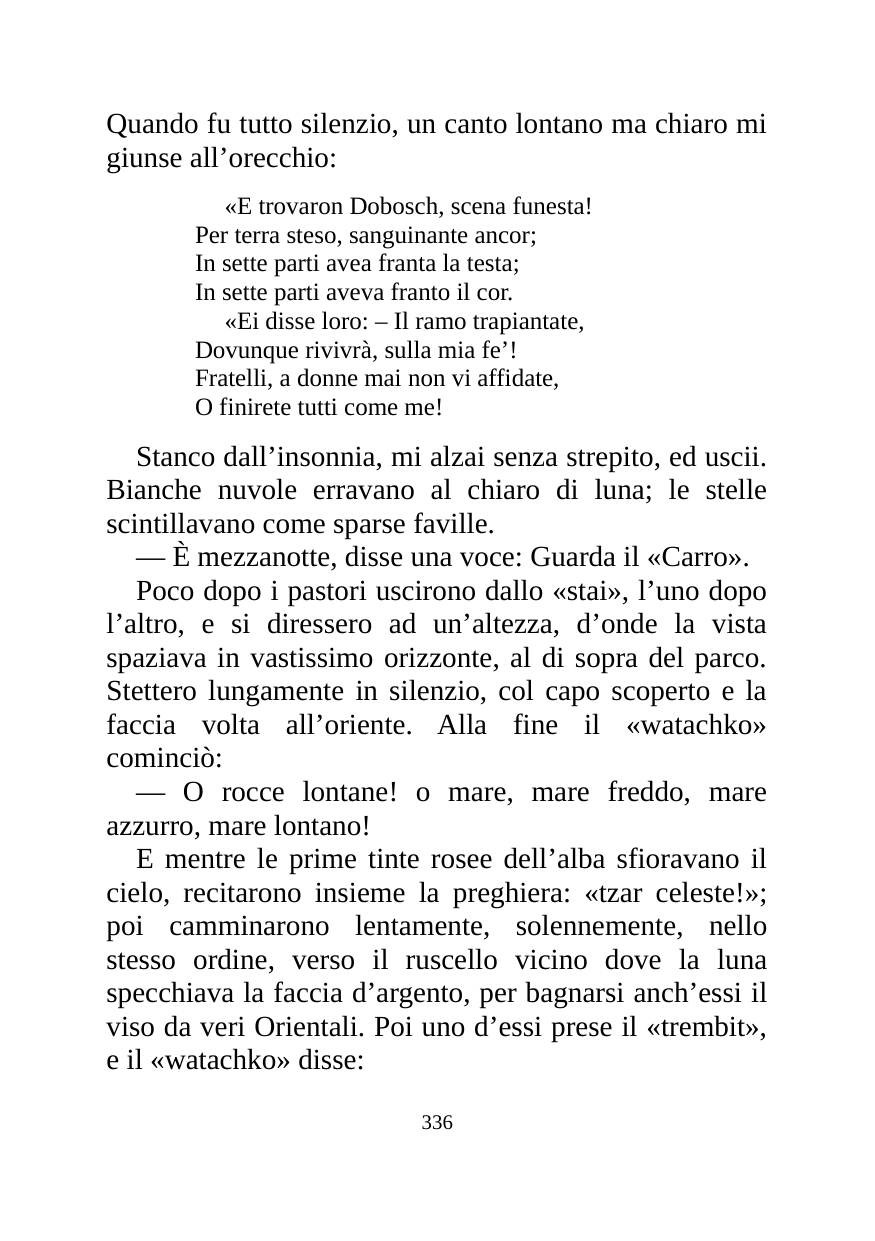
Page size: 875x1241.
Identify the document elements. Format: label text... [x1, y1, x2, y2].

text — O rocce lontane! o mare, mare freddo, mare azzurro, mare lontano! [106, 774, 768, 841]
text Quando fu tutto silenzio, un canto lontano ma chiaro mi giunse all’orecchio: [106, 106, 768, 173]
text Poco dopo i pastori uscirono dallo «stai», l’uno dopo l’altro, e si diressero ad un’altezza, d’onde la vista spaziava in vastissimo orizzonte, al di sopra del parco. Stettero lungamente in silenzio, col capo scoperto e la faccia volta all’oriente. Alla fine il «watachko» cominciò: [106, 573, 768, 774]
text «Ei disse loro: – Il ramo trapiantate, Dovunque rivivrà, sulla mia fe’! Fratelli, a donne mai non vi affidate, O finirete tutti come me! [195, 306, 768, 421]
text Stanco dall’insonnia, mi alzai senza strepito, ed uscii. Bianche nuvole erravano al chiaro di luna; le stelle scintillavano come sparse faville. [106, 439, 768, 539]
text E mentre le prime tinte rosee dell’alba sfioravano il cielo, recitarono insieme la preghiera: «tzar celeste!»; poi camminarono lentamente, solennemente, nello stesso ordine, verso il ruscello vicino dove la luna specchiava la faccia d’argento, per bagnarsi anch’essi il viso da veri Orientali. Poi uno d’essi prese il «trembit», e il «watachko» disse: [106, 841, 768, 1076]
text «E trovaron Dobosch, scena funesta! Per terra steso, sanguinante ancor; In sette parti avea franta la testa; In sette parti aveva franto il cor. [195, 191, 768, 306]
text — È mezzanotte, disse una voce: Guarda il «Carro». [106, 539, 768, 573]
